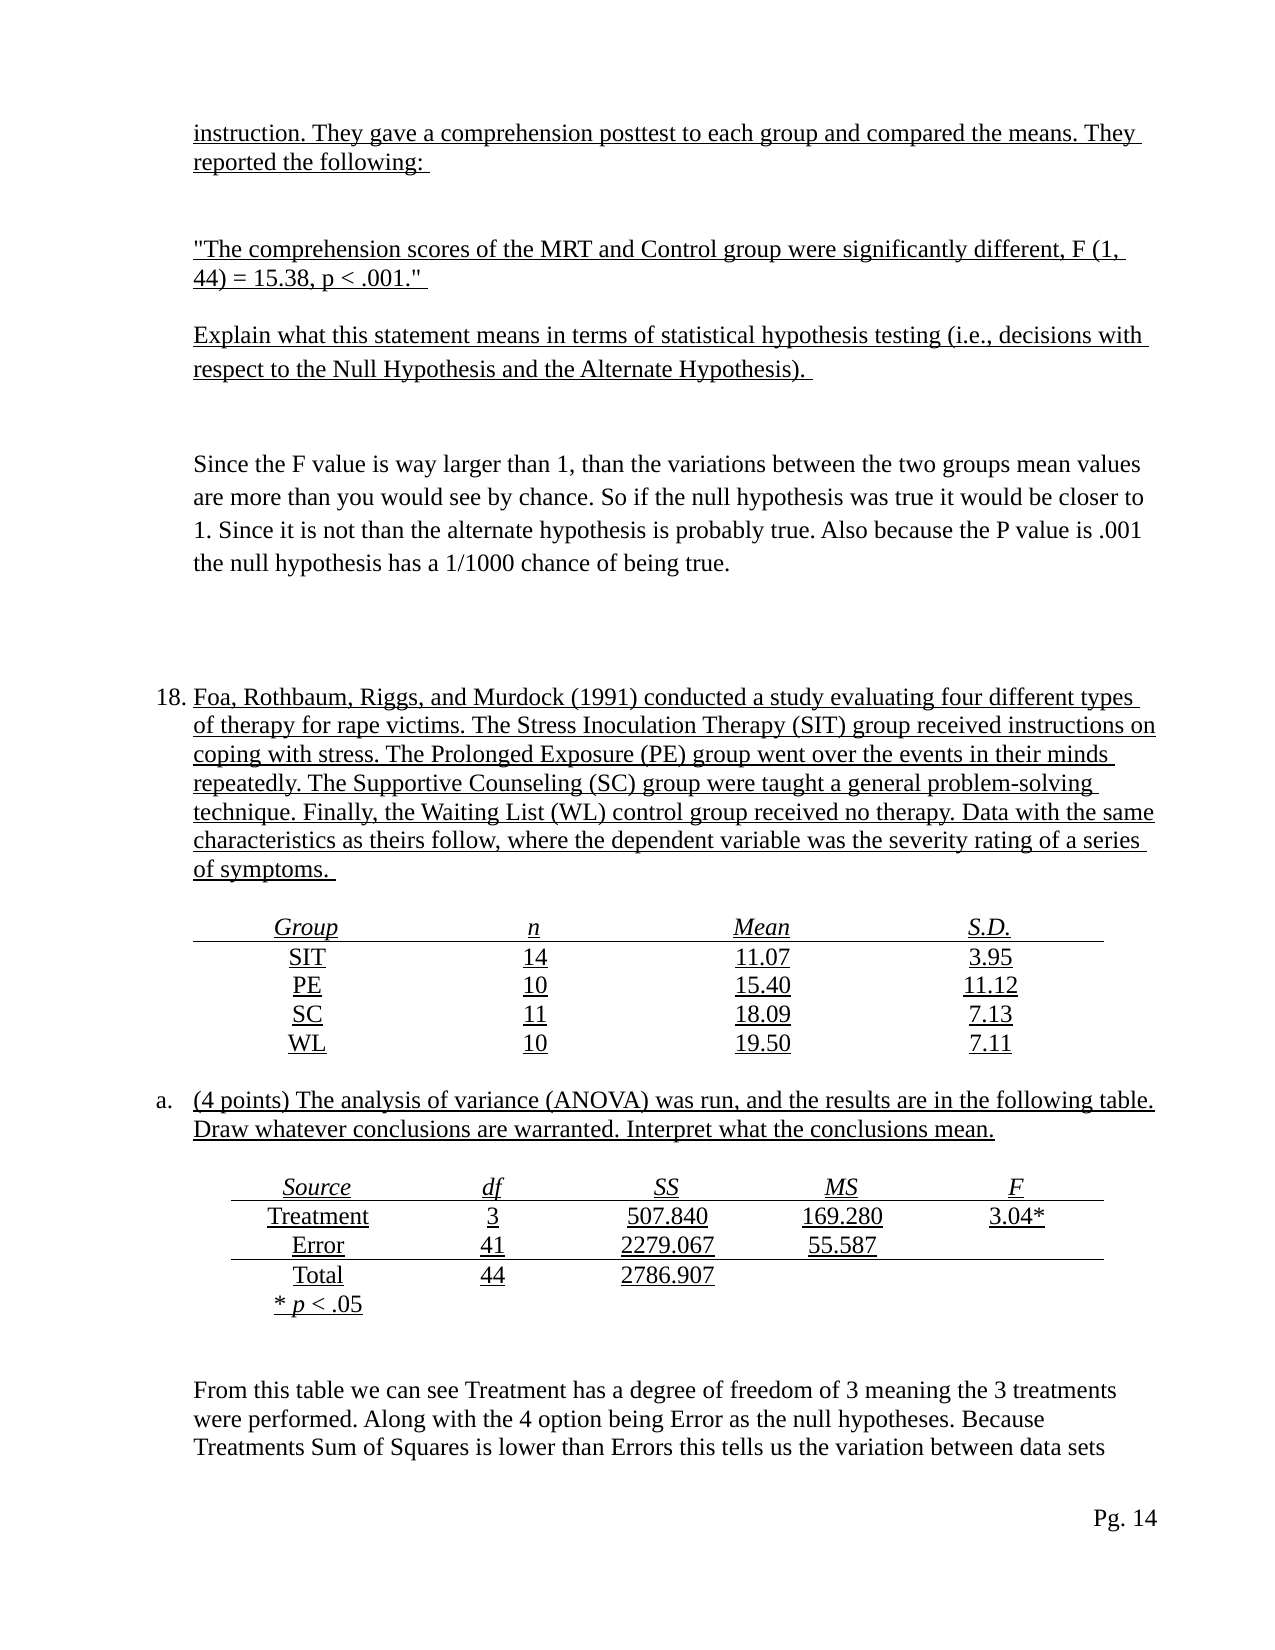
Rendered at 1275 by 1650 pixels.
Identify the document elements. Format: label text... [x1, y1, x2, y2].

text "The comprehension scores of the MRT and Control group were significantly different, F (1, 44) = 15.38, p < .001." [193, 234, 1157, 291]
table_cell 11.12 [877, 970, 1104, 999]
list Foa, Rothbaum, Riggs, and Murdock (1991) conducted a study evaluating four different types of therapy for rape victims. The Stress Inoculation Therapy (SIT) group received instructions on coping with stress. The Prolonged Exposure (PE) group went over the events in their minds repeatedly. The Supportive Counseling (SC) group were taught a general problem-solving technique. Finally, the Waiting List (WL) control group received no therapy. Data with the same characteristics as theirs follow, where the dependent variable was the severity rating of a series of symptoms. [156, 682, 1157, 883]
table_cell [930, 1230, 1104, 1259]
table_cell 3 [405, 1201, 580, 1230]
table_header SS [580, 1172, 755, 1200]
table_cell 14 [421, 942, 649, 970]
table_header MS [755, 1172, 929, 1200]
table_cell 7.13 [877, 999, 1104, 1028]
table_cell [580, 1289, 755, 1317]
table_cell 55.587 [755, 1230, 929, 1259]
table_cell [930, 1260, 1104, 1289]
table_cell 10 [421, 1028, 649, 1057]
text Since the F value is way larger than 1, than the variations between the two groups mean values are more than you would see by chance. So if the null hypothesis was true it would be closer to 1. Since it is not than the alternate hypothesis is probably true. Also because the P value is .001 the null hypothesis has a 1/1000 chance of being true. [193, 449, 1157, 577]
table_cell PE [193, 970, 421, 999]
table_cell 11.07 [649, 942, 877, 970]
table_cell SIT [193, 942, 421, 970]
table_cell Treatment [231, 1201, 405, 1230]
table_cell 10 [421, 970, 649, 999]
table_header n [421, 912, 649, 941]
table_cell 2786.907 [580, 1260, 755, 1289]
table_header F [930, 1172, 1104, 1200]
table_cell 2279.067 [580, 1230, 755, 1259]
table_cell 3.04* [930, 1201, 1104, 1230]
table_cell 15.40 [649, 970, 877, 999]
table_cell WL [193, 1028, 421, 1057]
table_header df [405, 1172, 580, 1200]
table_cell 19.50 [649, 1028, 877, 1057]
table_cell [405, 1289, 580, 1317]
table_cell 44 [405, 1260, 580, 1289]
table_cell [930, 1289, 1104, 1317]
table_header Source [231, 1172, 405, 1200]
table_cell 169.280 [755, 1201, 929, 1230]
text From this table we can see Treatment has a degree of freedom of 3 meaning the 3 treatments were performed. Along with the 4 option being Error as the null hypotheses. Because Treatments Sum of Squares is lower than Errors this tells us the variation between data sets [193, 1375, 1157, 1461]
table_cell 3.95 [877, 942, 1104, 970]
table_cell 41 [405, 1230, 580, 1259]
table_cell Total [231, 1260, 405, 1289]
table_cell [755, 1289, 929, 1317]
table_header Group [193, 912, 421, 941]
table_cell 11 [421, 999, 649, 1028]
list (4 points) The analysis of variance (ANOVA) was run, and the results are in the following table. Draw whatever conclusions are warranted. Interpret what the conclusions mean. [156, 1085, 1157, 1143]
table_cell * p < .05 [231, 1289, 405, 1317]
table_cell 18.09 [649, 999, 877, 1028]
table_cell 7.11 [877, 1028, 1104, 1057]
list instruction. They gave a comprehension posttest to each group and compared the means. They reported the following: [156, 118, 1157, 176]
table_cell Error [231, 1230, 405, 1259]
text Explain what this statement means in terms of statistical hypothesis testing (i.e., decisions with respect to the Null Hypothesis and the Alternate Hypothesis). [193, 321, 1157, 382]
table_cell SC [193, 999, 421, 1028]
table_header S.D. [877, 912, 1104, 941]
table_cell 507.840 [580, 1201, 755, 1230]
table_cell [755, 1260, 929, 1289]
table_header Mean [649, 912, 877, 941]
